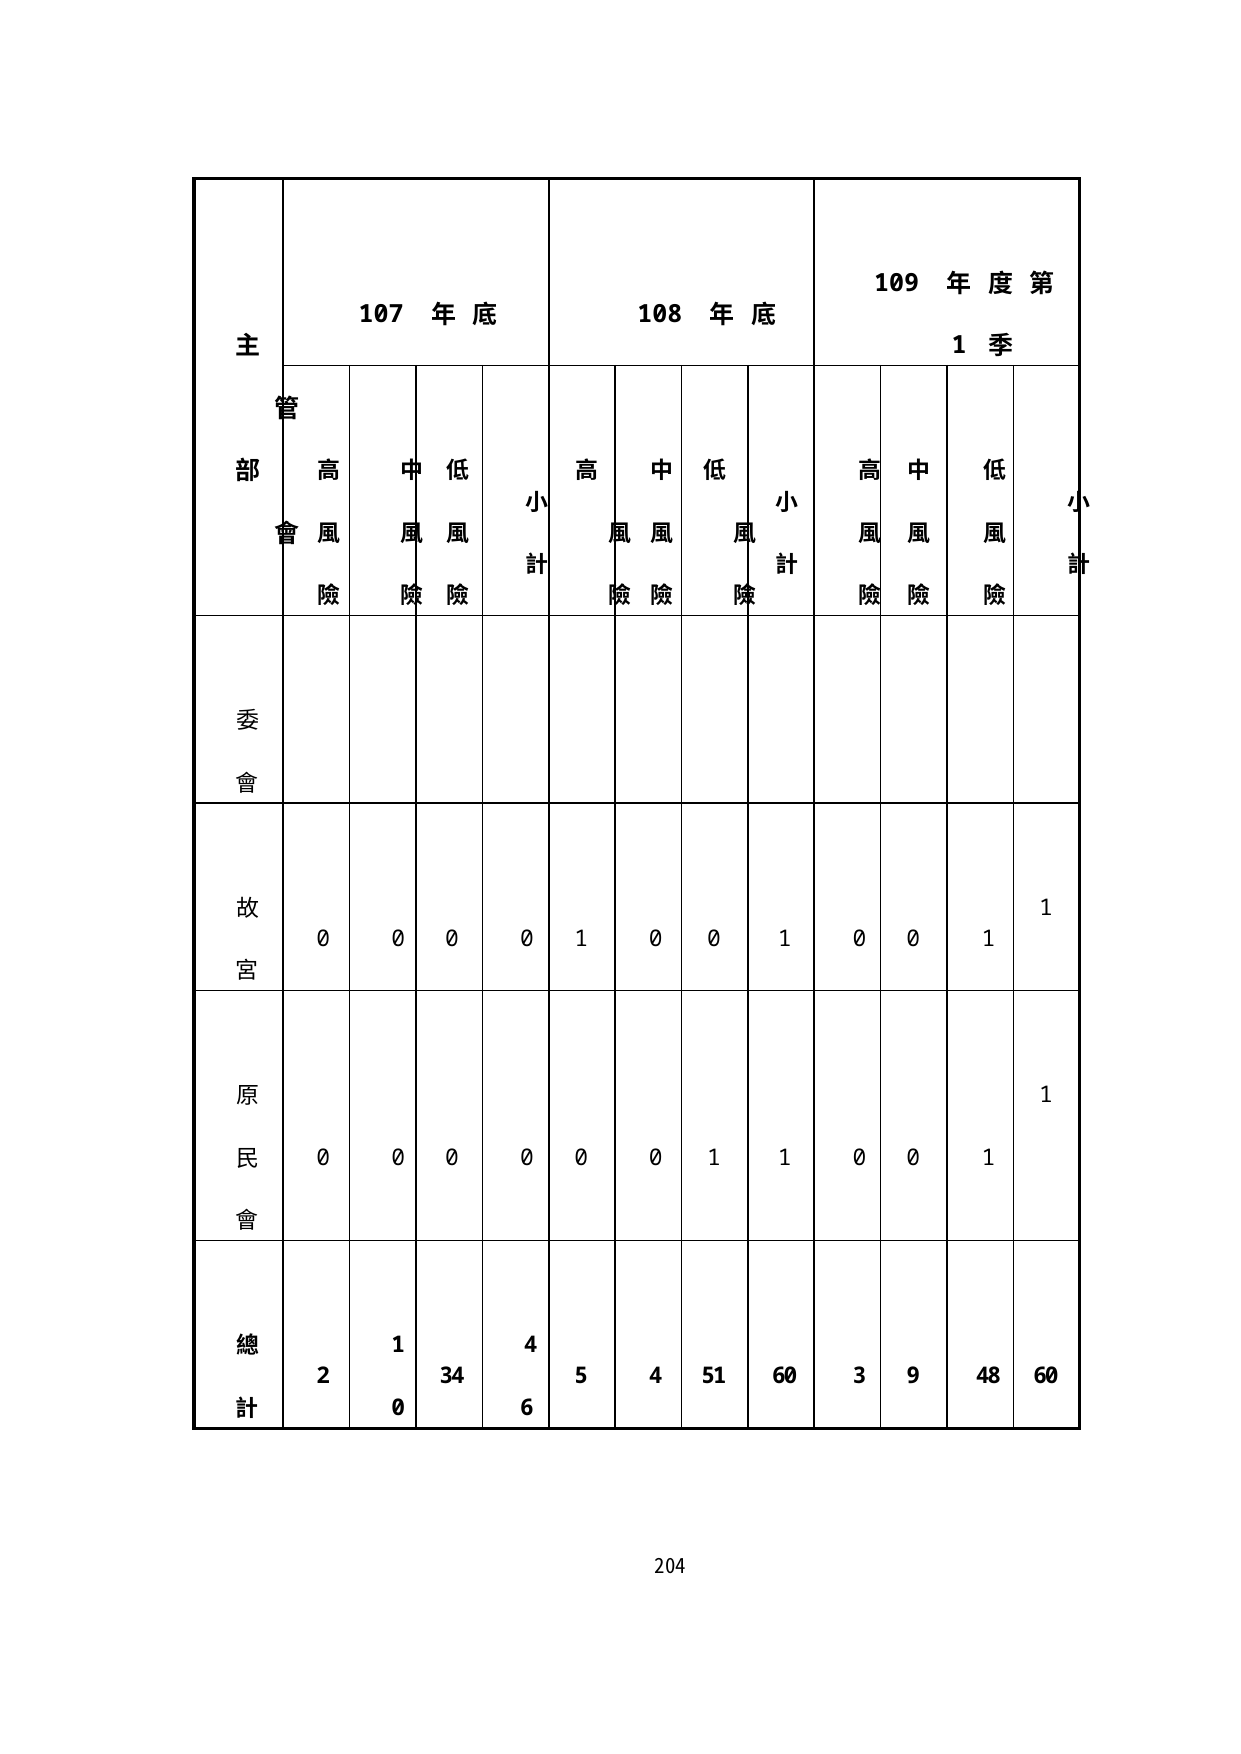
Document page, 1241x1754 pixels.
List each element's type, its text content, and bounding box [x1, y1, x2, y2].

table_cell 0 [550, 991, 614, 1240]
table_cell 1 [682, 991, 747, 1240]
table_cell [616, 616, 681, 802]
table_cell 1 [948, 991, 1013, 1240]
table_cell [749, 616, 813, 802]
table_cell 60 [1014, 1241, 1078, 1427]
table_cell 0 [682, 804, 747, 990]
table_cell 中風險 [881, 366, 946, 615]
table_cell 0 [815, 804, 880, 990]
table_cell [1014, 616, 1078, 802]
table_cell 0 [881, 804, 946, 990]
table_header 107年底 [284, 180, 548, 365]
table_cell 5 [550, 1241, 614, 1427]
table_cell 1 [749, 991, 813, 1240]
table_cell 1 [550, 804, 614, 990]
table_cell 1 [1014, 804, 1078, 990]
table_cell 0 [284, 991, 349, 1240]
table_cell 0 [815, 991, 880, 1240]
table_cell 0 [483, 804, 548, 990]
table_cell [881, 616, 946, 802]
table_cell 3 [815, 1241, 880, 1427]
table_cell 故宮 [196, 804, 282, 990]
table_cell 0 [284, 804, 349, 990]
table_cell 委會 [196, 616, 282, 802]
table_cell [284, 616, 349, 802]
table_cell 0 [881, 991, 946, 1240]
table_cell 1 [749, 804, 813, 990]
table_cell 高風險 [284, 366, 349, 615]
table_cell [417, 616, 482, 802]
table_cell 34 [417, 1241, 482, 1427]
table_cell [815, 616, 880, 802]
table_cell 0 [616, 991, 681, 1240]
table_cell 0 [616, 804, 681, 990]
table_cell 低風險 [948, 366, 1013, 615]
table_cell 原民會 [196, 991, 282, 1240]
table_cell 0 [350, 804, 415, 990]
table_header 109年度第1季 [815, 180, 1078, 365]
table_header 主管 部會 [196, 180, 282, 615]
table_cell 2 [284, 1241, 349, 1427]
table_cell 小計 [483, 366, 548, 615]
table_cell 小計 [1014, 366, 1078, 615]
table_cell 60 [749, 1241, 813, 1427]
table_cell [483, 616, 548, 802]
table_cell 1 [1014, 991, 1078, 1240]
table_cell 10 [350, 1241, 415, 1427]
table_cell 中風險 [350, 366, 415, 615]
table_cell 51 [682, 1241, 747, 1427]
table_cell 高風險 [815, 366, 880, 615]
table_cell 小計 [749, 366, 813, 615]
table_cell 0 [483, 991, 548, 1240]
table_cell 0 [417, 991, 482, 1240]
table_cell 0 [350, 991, 415, 1240]
table_cell [350, 616, 415, 802]
table_cell 9 [881, 1241, 946, 1427]
table_cell 0 [417, 804, 482, 990]
table_cell 低風險 [682, 366, 747, 615]
table_cell 中風險 [616, 366, 681, 615]
table_cell 總計 [196, 1241, 282, 1427]
table_cell [682, 616, 747, 802]
table_cell 48 [948, 1241, 1013, 1427]
table_cell 4 [616, 1241, 681, 1427]
table_cell 1 [948, 804, 1013, 990]
table_cell 低風險 [417, 366, 482, 615]
table_cell [948, 616, 1013, 802]
table_header 108年底 [550, 180, 813, 365]
table_cell [550, 616, 614, 802]
table_cell 高風險 [550, 366, 614, 615]
table_cell 46 [483, 1241, 548, 1427]
